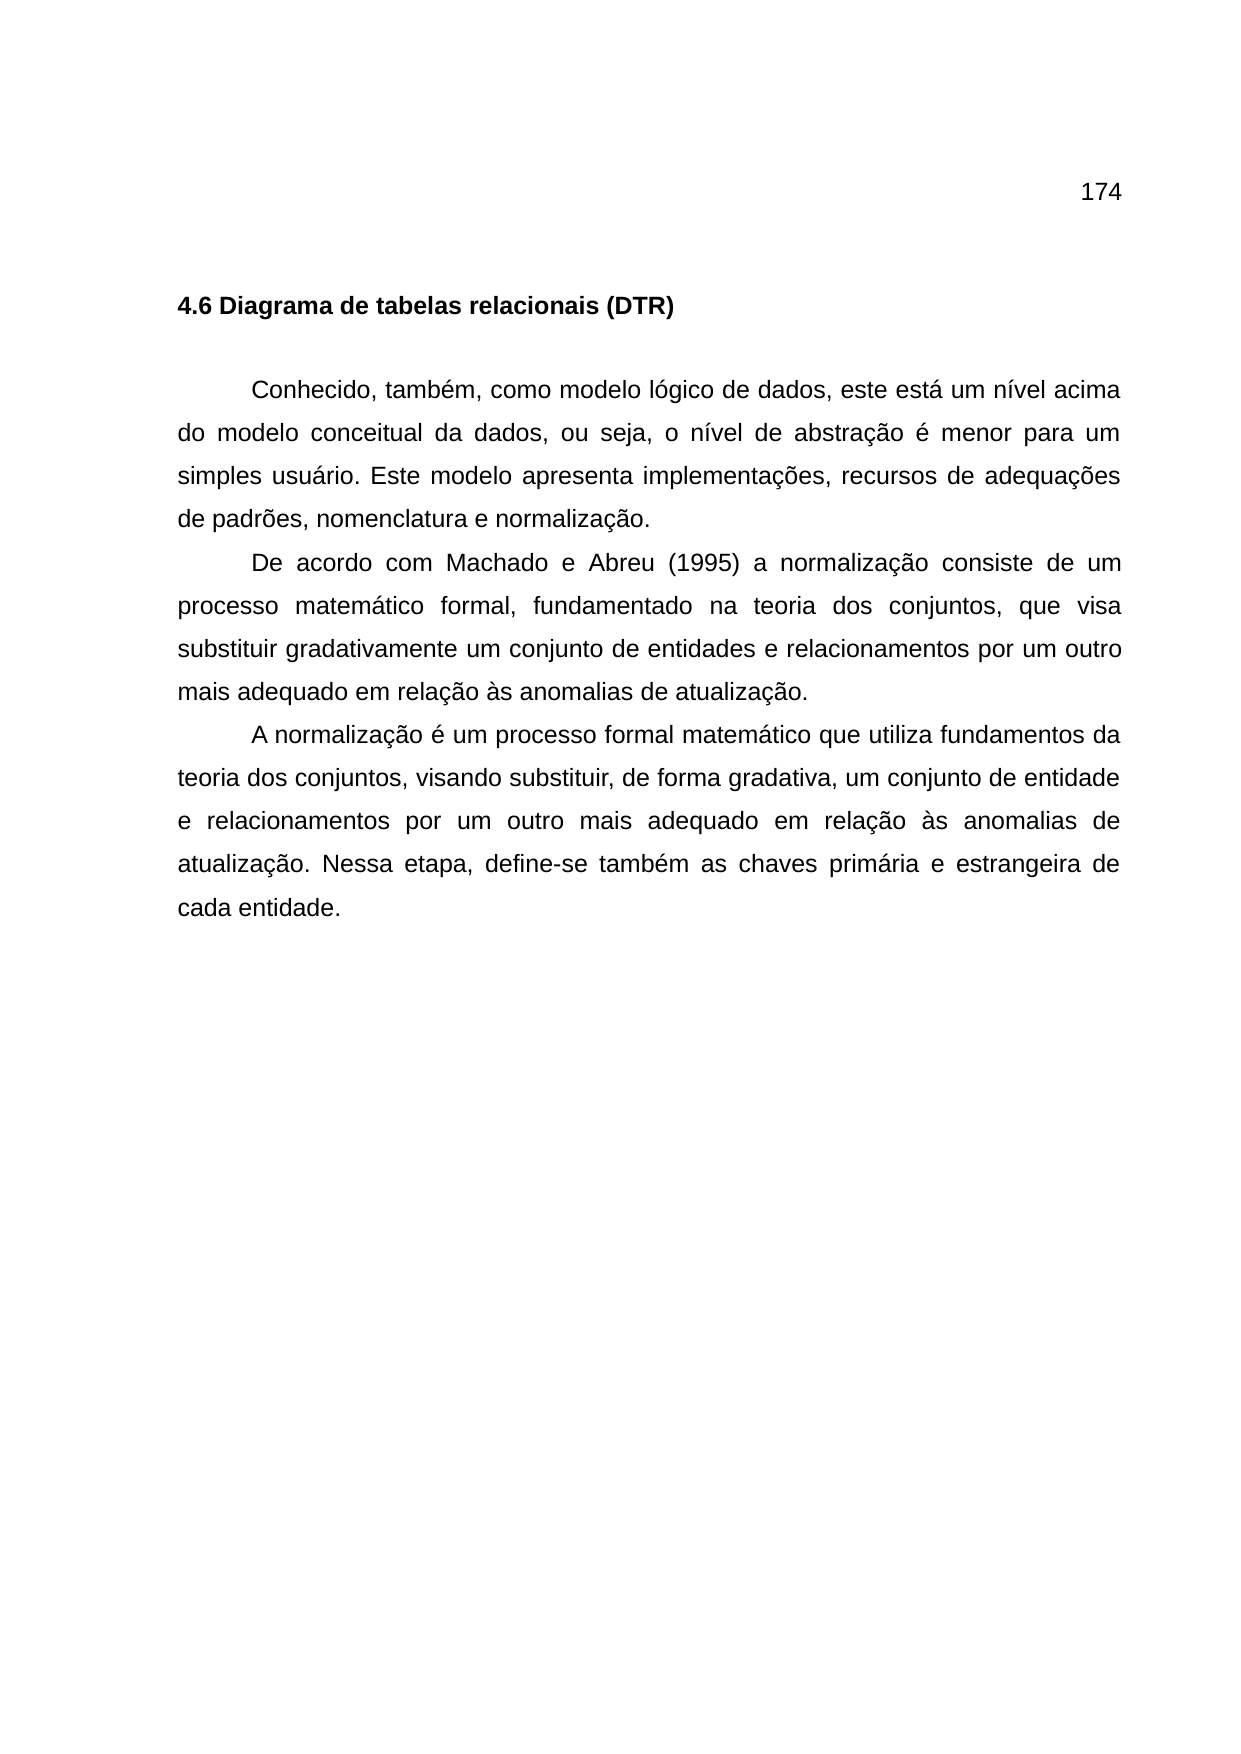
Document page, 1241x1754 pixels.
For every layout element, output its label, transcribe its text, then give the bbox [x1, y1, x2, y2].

text Conhecido, também, como modelo lógico de dados, este está um nível acima do modelo conceitual da dados, ou seja, o nível de abstração é menor para um simples usuário. Este modelo apresenta implementações, recursos de adequações de padrões, nomenclatura e normalização. [177, 375, 1122, 533]
subtitle 4.6 Diagrama de tabelas relacionais (DTR) [177, 291, 1122, 319]
text De acordo com Machado e Abreu (1995) a normalização consiste de um processo matemático formal, fundamentado na teoria dos conjuntos, que visa substituir gradativamente um conjunto de entidades e relacionamentos por um outro mais adequado em relação às anomalias de atualização. [177, 548, 1122, 706]
text A normalização é um processo formal matemático que utiliza fundamentos da teoria dos conjuntos, visando substituir, de forma gradativa, um conjunto de entidade e relacionamentos por um outro mais adequado em relação às anomalias de atualização. Nessa etapa, define-se também as chaves primária e estrangeira de cada entidade. [177, 720, 1122, 921]
